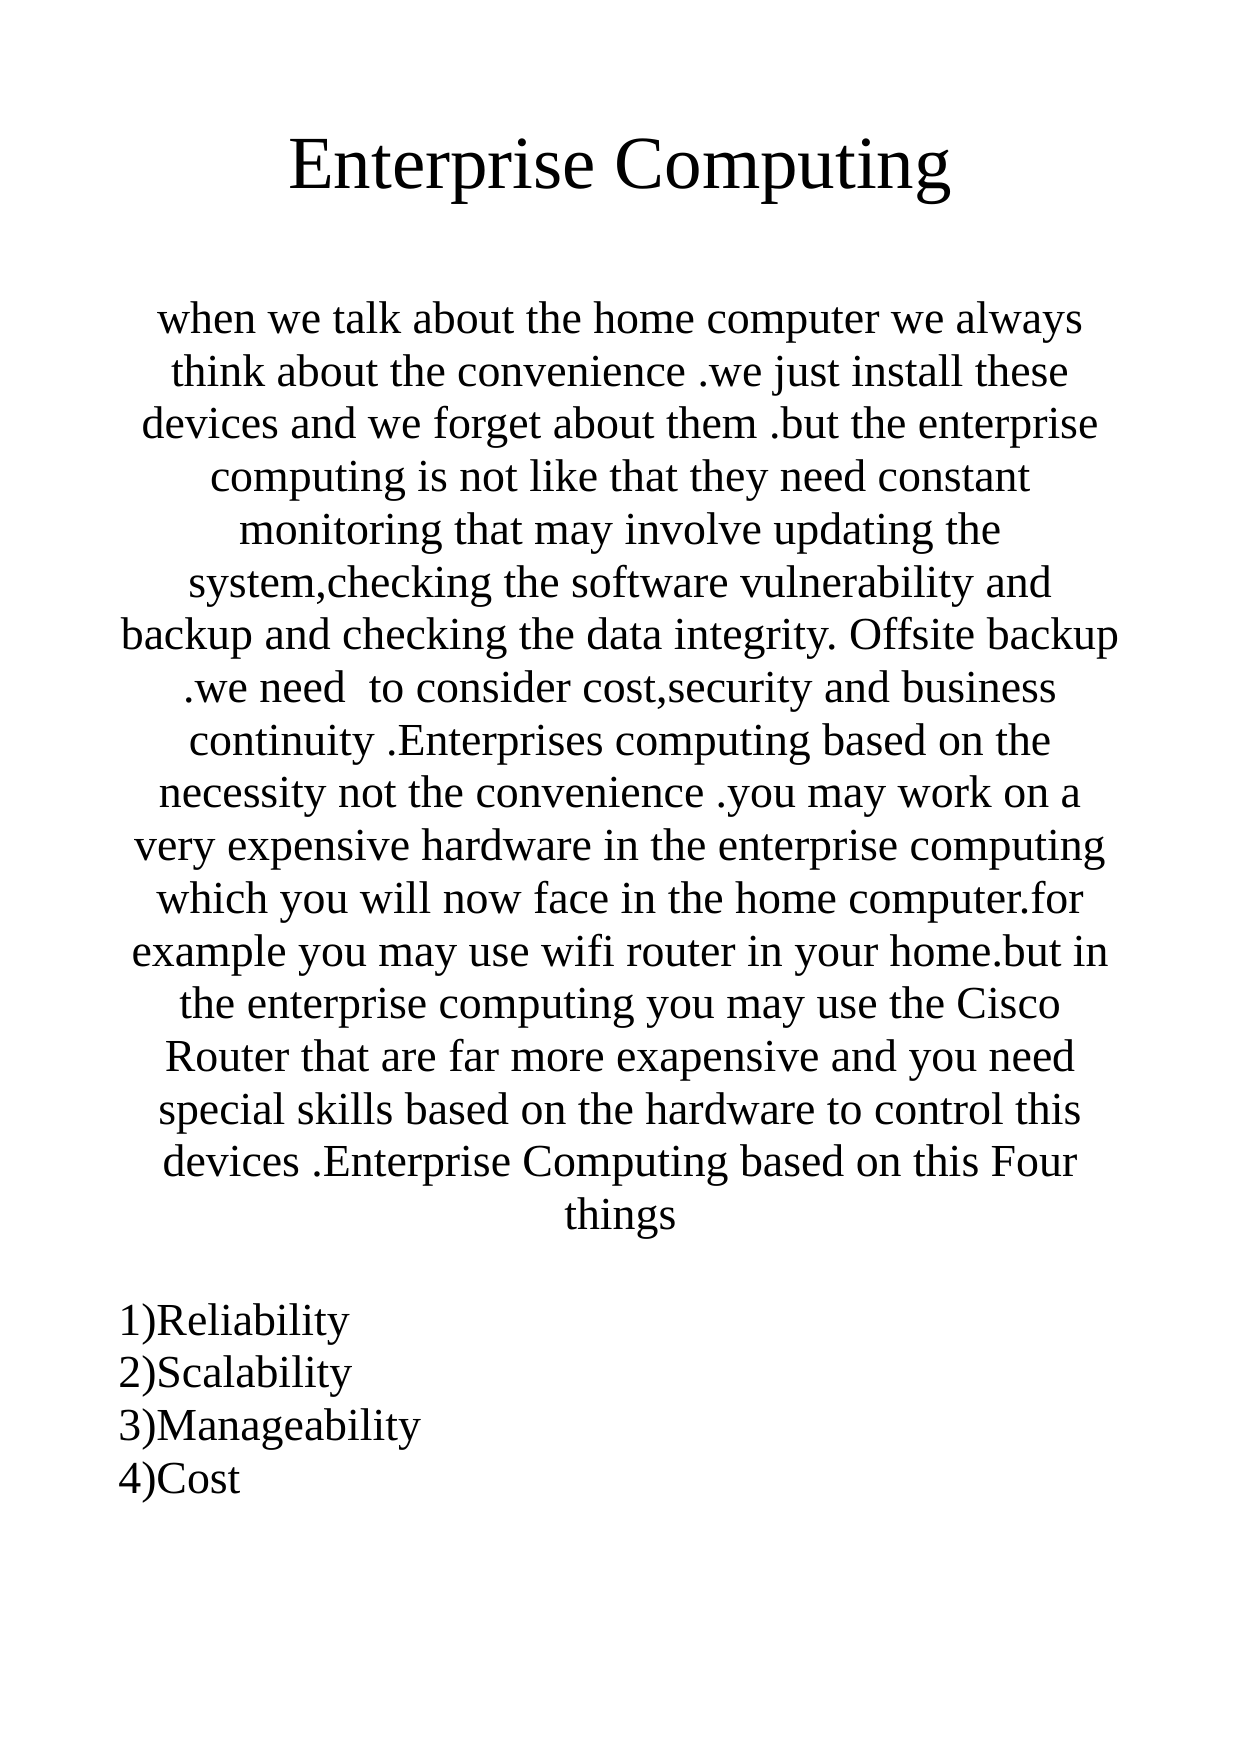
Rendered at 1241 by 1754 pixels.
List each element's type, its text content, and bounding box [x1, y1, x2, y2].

text Enterprise Computing [118, 118, 1122, 204]
text 1)Reliability [118, 1292, 1122, 1345]
text 3)Manageability [118, 1397, 1122, 1450]
text 2)Scalability [118, 1345, 1122, 1397]
text 4)Cost [118, 1450, 1122, 1503]
text when we talk about the home computer we always think about the convenience .we just install these devices and we forget about them .but the enterprise computing is not like that they need constant monitoring that may involve updating the system,checking the software vulnerability and backup and checking the data integrity. Offsite backup .we need to consider cost,security and business continuity .Enterprises computing based on the necessity not the convenience .you may work on a very expensive hardware in the enterprise computing which you will now face in the home computer.for example you may use wifi router in your home.but in the enterprise computing you may use the Cisco Router that are far more exapensive and you need special skills based on the hardware to control this devices .Enterprise Computing based on this Four things [118, 291, 1122, 1239]
